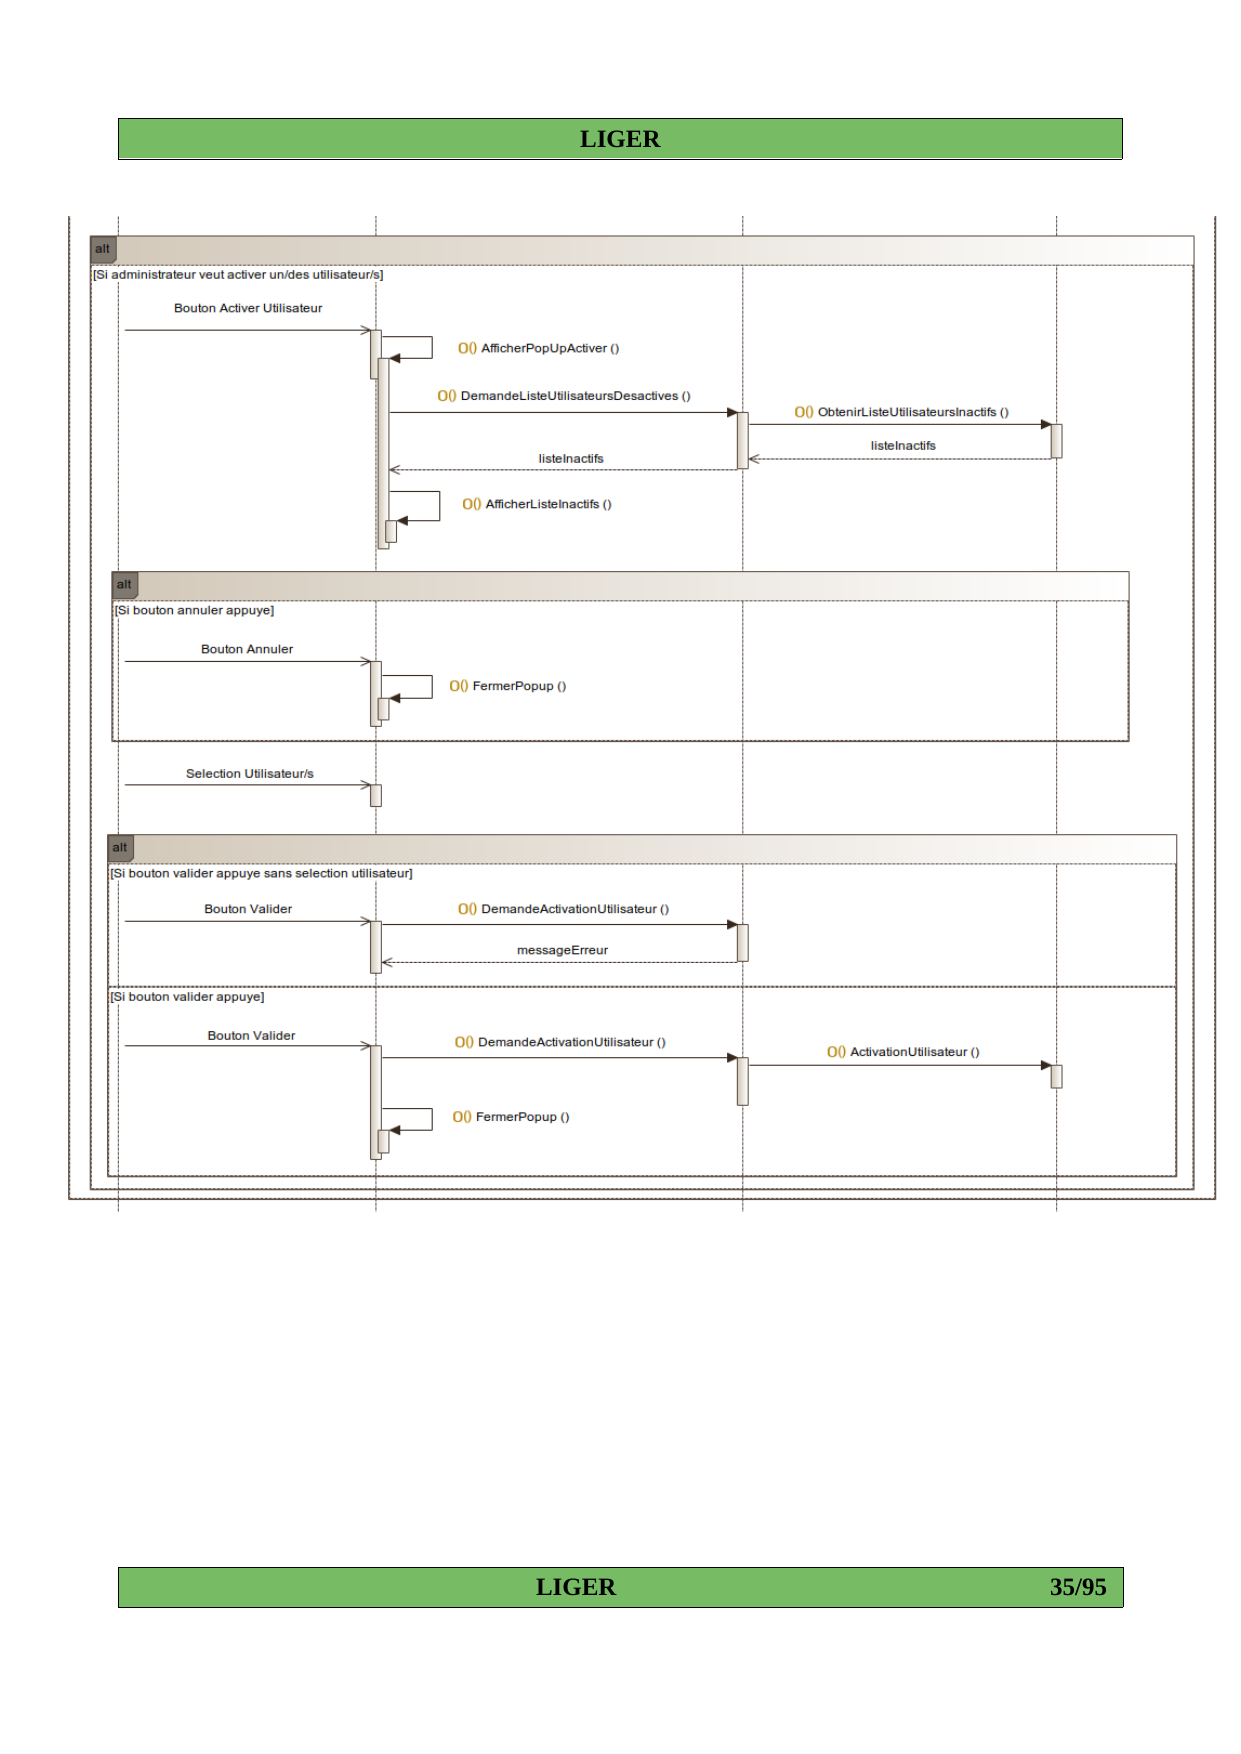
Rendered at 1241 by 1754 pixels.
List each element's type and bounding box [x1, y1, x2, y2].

picture [14, 216, 1226, 1212]
